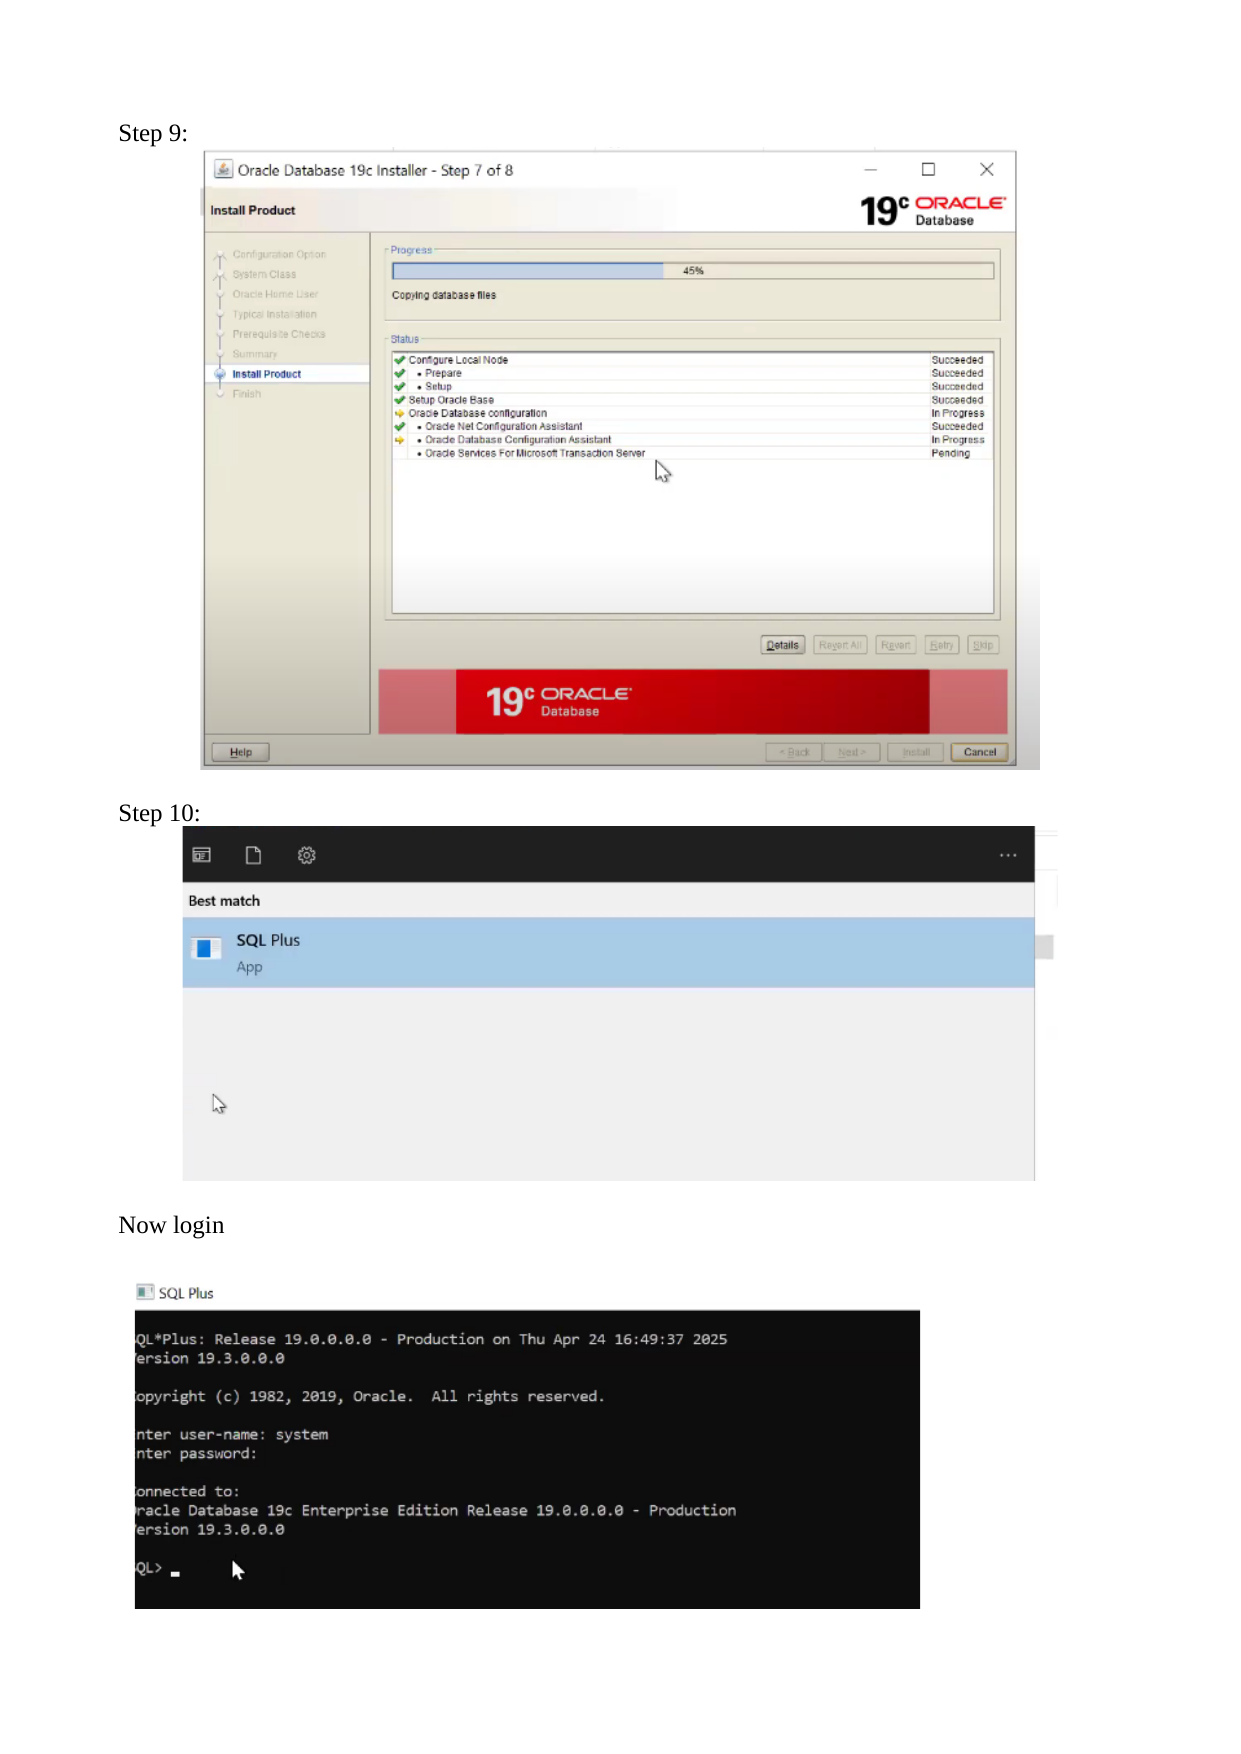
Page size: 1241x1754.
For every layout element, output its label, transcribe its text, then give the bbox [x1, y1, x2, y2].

picture [200, 147, 1040, 770]
text Step 9: [118, 118, 1122, 147]
text Step 10: [118, 798, 1122, 827]
picture [134, 1281, 920, 1609]
text Now login [118, 1210, 1122, 1238]
picture [182, 826, 1058, 1181]
